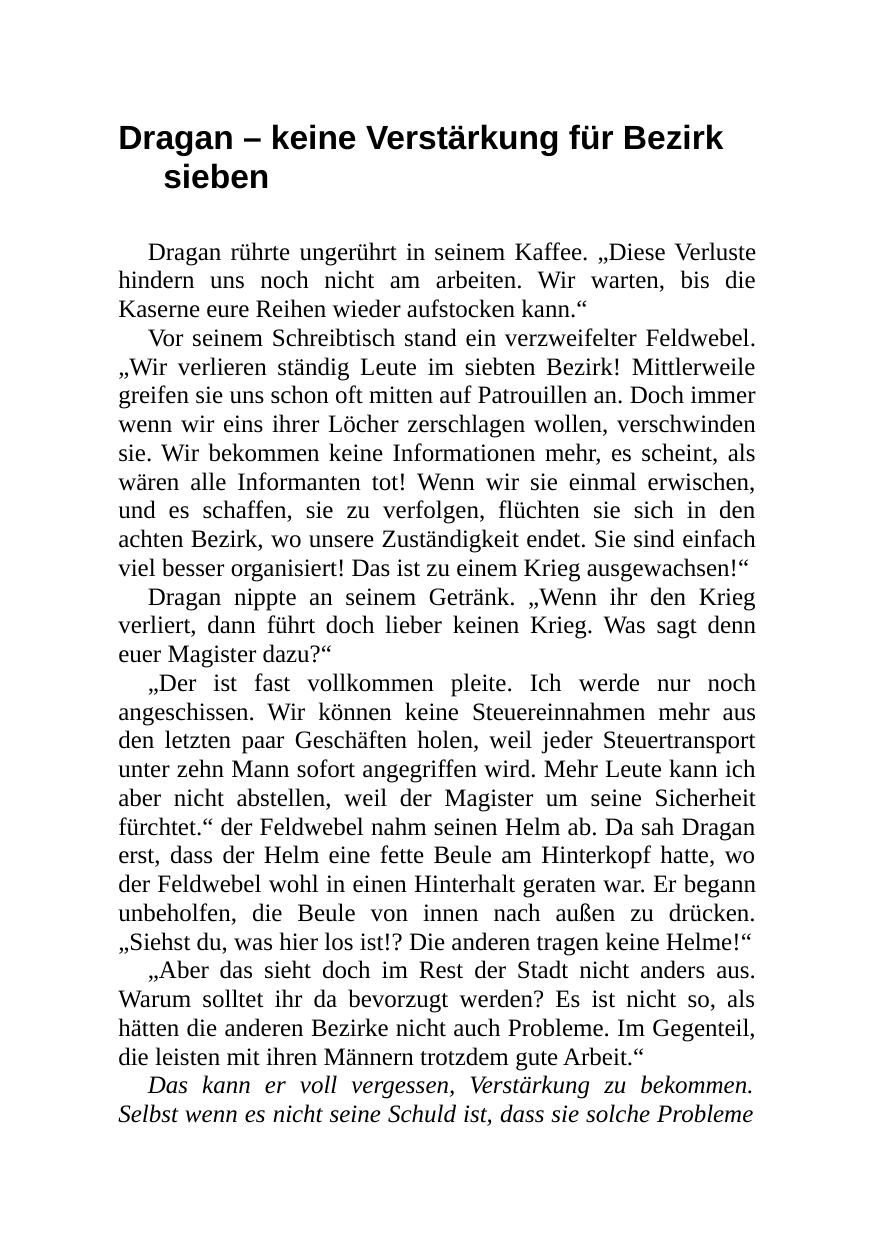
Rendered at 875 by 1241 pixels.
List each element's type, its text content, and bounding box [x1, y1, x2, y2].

subtitle Dragan – keine Verstärkung für Bezirk sieben [118, 118, 756, 195]
text „Der ist fast vollkommen pleite. Ich werde nur noch angeschissen. Wir können keine Steuereinnahmen mehr aus den letzten paar Geschäften holen, weil jeder Steuertransport unter zehn Mann sofort angegriffen wird. Mehr Leute kann ich aber nicht abstellen, weil der Magister um seine Sicherheit fürchtet.“ der Feldwebel nahm seinen Helm ab. Da sah Dragan erst, dass der Helm eine fette Beule am Hinterkopf hatte, wo der Feldwebel wohl in einen Hinterhalt geraten war. Er begann unbeholfen, die Beule von innen nach außen zu drücken. „Siehst du, was hier los ist!? Die anderen tragen keine Helme!“ [118, 668, 756, 955]
text Das kann er voll vergessen, Verstärkung zu bekommen. Selbst wenn es nicht seine Schuld ist, dass sie solche Probleme [118, 1070, 756, 1128]
text Dragan rührte ungerührt in seinem Kaffee. „Diese Verluste hindern uns noch nicht am arbeiten. Wir warten, bis die Kaserne eure Reihen wieder aufstocken kann.“ [118, 237, 756, 323]
text Dragan nippte an seinem Getränk. „Wenn ihr den Krieg verliert, dann führt doch lieber keinen Krieg. Was sagt denn euer Magister dazu?“ [118, 582, 756, 668]
text „Aber das sieht doch im Rest der Stadt nicht anders aus. Warum solltet ihr da bevorzugt werden? Es ist nicht so, als hätten die anderen Bezirke nicht auch Probleme. Im Gegenteil, die leisten mit ihren Männern trotzdem gute Arbeit.“ [118, 955, 756, 1070]
text Vor seinem Schreibtisch stand ein verzweifelter Feldwebel. „Wir verlieren ständig Leute im siebten Bezirk! Mittlerweile greifen sie uns schon oft mitten auf Patrouillen an. Doch immer wenn wir eins ihrer Löcher zerschlagen wollen, verschwinden sie. Wir bekommen keine Informationen mehr, es scheint, als wären alle Informanten tot! Wenn wir sie einmal erwischen, und es schaffen, sie zu verfolgen, flüchten sie sich in den achten Bezirk, wo unsere Zuständigkeit endet. Sie sind einfach viel besser organisiert! Das ist zu einem Krieg ausgewachsen!“ [118, 323, 756, 582]
